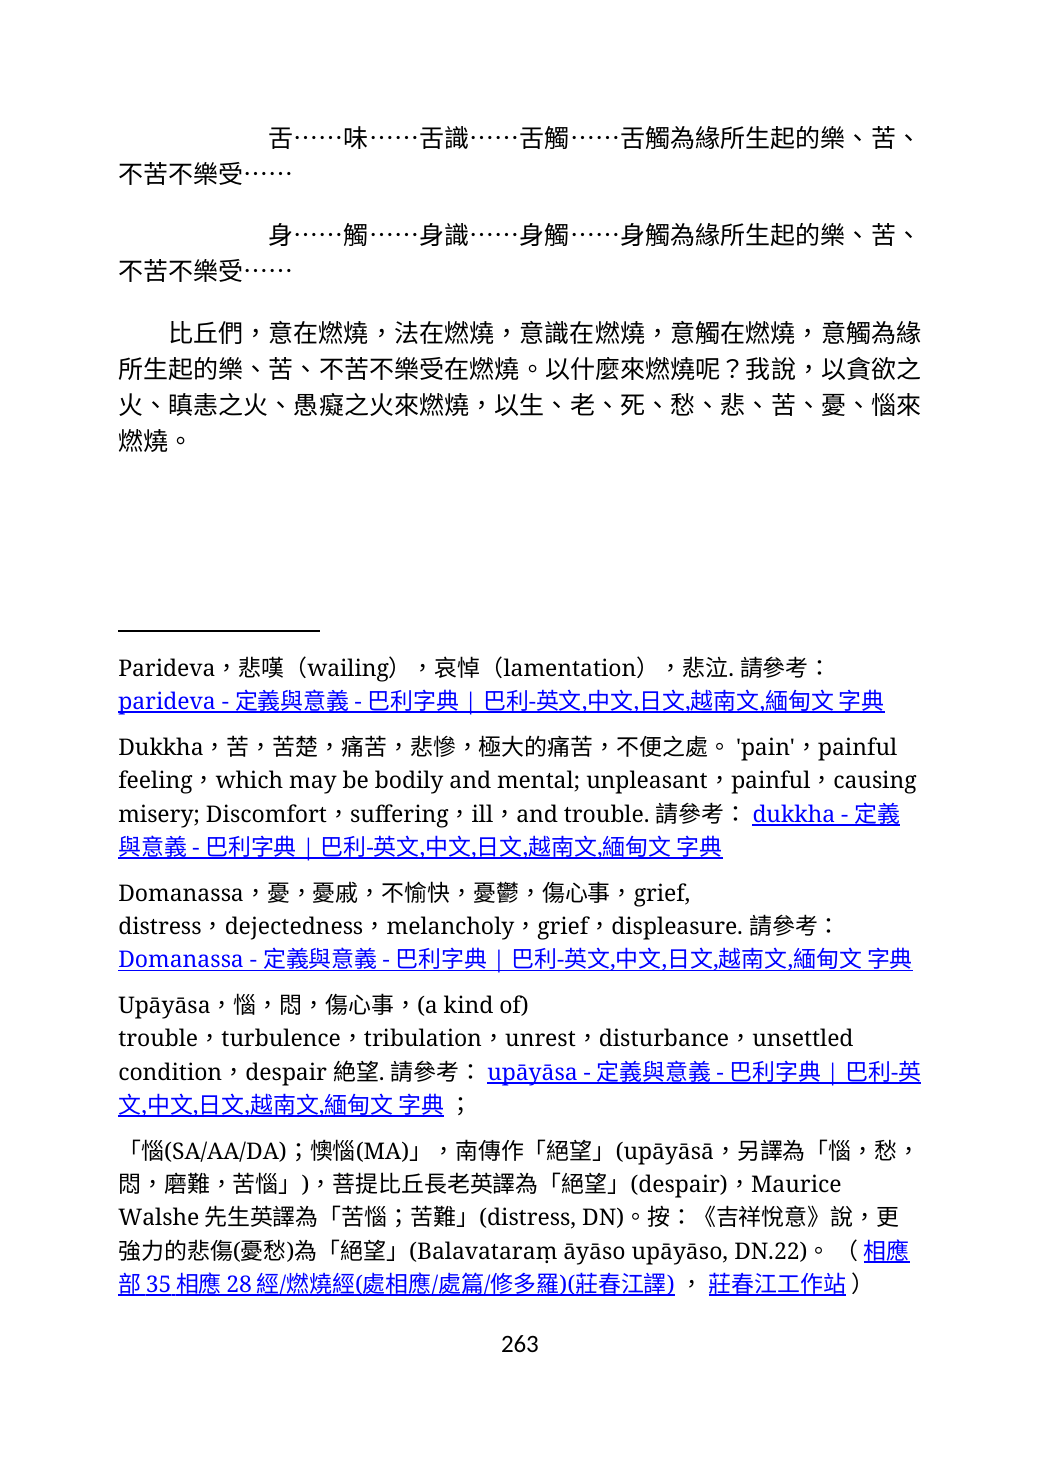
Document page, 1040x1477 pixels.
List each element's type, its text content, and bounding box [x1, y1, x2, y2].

text 「惱(SA/AA/DA)；懊惱(MA)」，南傳作「絕望」(upāyāsā，另譯為「惱，愁，悶，磨難，苦惱」)，菩提比丘長老英譯為「絕望」(despair)，Maurice Walshe先生英譯為「苦惱；苦難」(distress, DN)。按：《吉祥悅意》說，更強力的悲傷(憂愁)為「絕望」(Balavataraṃ āyāso upāyāso, DN.22)。 （ 相應部35相應28經/燃燒經(處相應/處篇/修多羅)(莊春江譯) ， 莊春江工作站 ） [118, 1133, 921, 1299]
text 舌……味……舌識……舌觸……舌觸為緣所生起的樂、苦、不苦不樂受…… [118, 118, 921, 191]
text Dukkha，苦，苦楚，痛苦，悲慘，極大的痛苦，不便之處。 'pain'，painful feeling，which may be bodily and mental; unpleasant，painful，causing misery; Discomfort，suffering，ill，and trouble. 請參考： dukkha - 定義與意義 - 巴利字典 | 巴利-英文,中文,日文,越南文,緬甸文 字典 [118, 729, 921, 862]
text Domanassa，憂，憂戚，不愉快，憂鬱，傷心事，grief, distress，dejectedness，melancholy，grief，displeasure. 請參考： Domanassa - 定義與意義 - 巴利字典 | 巴利-英文,中文,日文,越南文,緬甸文 字典 [118, 874, 921, 974]
text 比丘們，意在燃燒，法在燃燒，意識在燃燒，意觸在燃燒，意觸為緣所生起的樂、苦、不苦不樂受在燃燒。以什麼來燃燒呢？我說，以貪欲之火、瞋恚之火、愚癡之火來燃燒，以生、老、死、愁、悲、苦、憂、惱來燃燒。 [118, 313, 921, 458]
text 身……觸……身識……身觸……身觸為緣所生起的樂、苦、不苦不樂受…… [118, 216, 921, 288]
text Parideva，悲嘆（wailing），哀悼（lamentation），悲泣. 請參考： parideva - 定義與意義 - 巴利字典 | 巴利-英文,中文,日文,越南文,緬甸文 字典 [118, 650, 921, 716]
text Upāyāsa，惱，悶，傷心事，(a kind of) trouble，turbulence，tribulation，unrest，disturbance，unsettled condition，despair 絶望. 請參考： upāyāsa - 定義與意義 - 巴利字典 | 巴利-英文,中文,日文,越南文,緬甸文 字典 ； [118, 987, 921, 1120]
